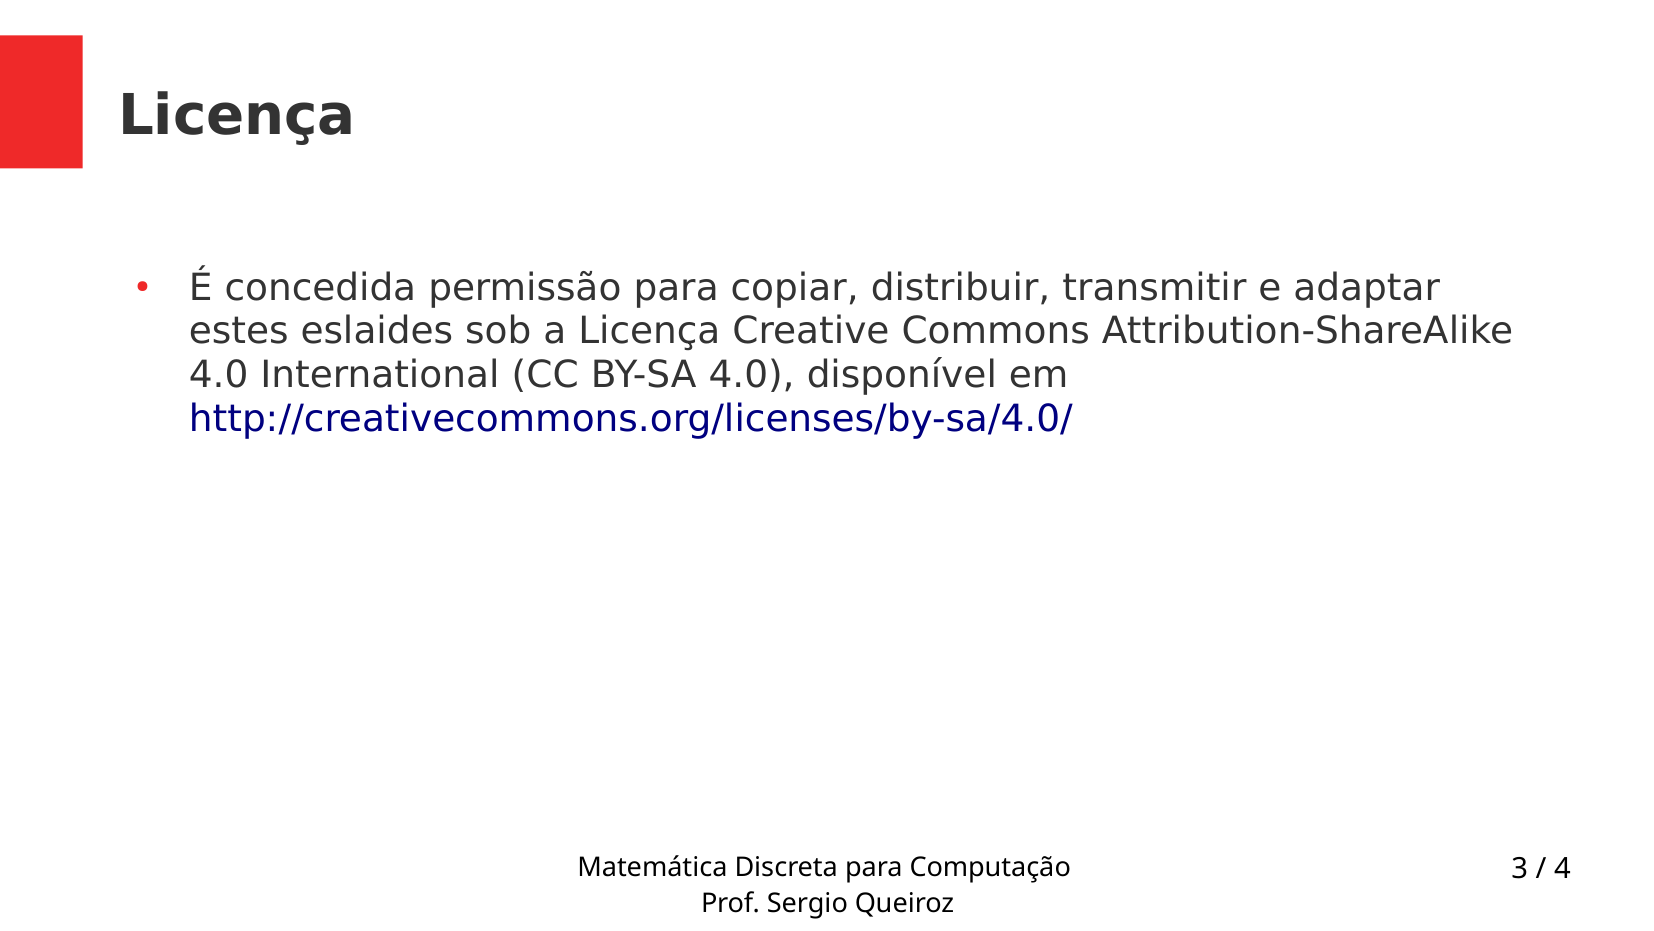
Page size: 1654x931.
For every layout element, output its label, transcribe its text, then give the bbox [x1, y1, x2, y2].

list É concedida permissão para copiar, distribuir, transmitir e adaptar estes eslaides sob a Licença Creative Commons Attribution-ShareAlike 4.0 International (CC BY-SA 4.0), disponível em http://creativecommons.org/licenses/by-sa/4.0/ [118, 265, 1536, 806]
title Licença [118, 81, 1571, 148]
